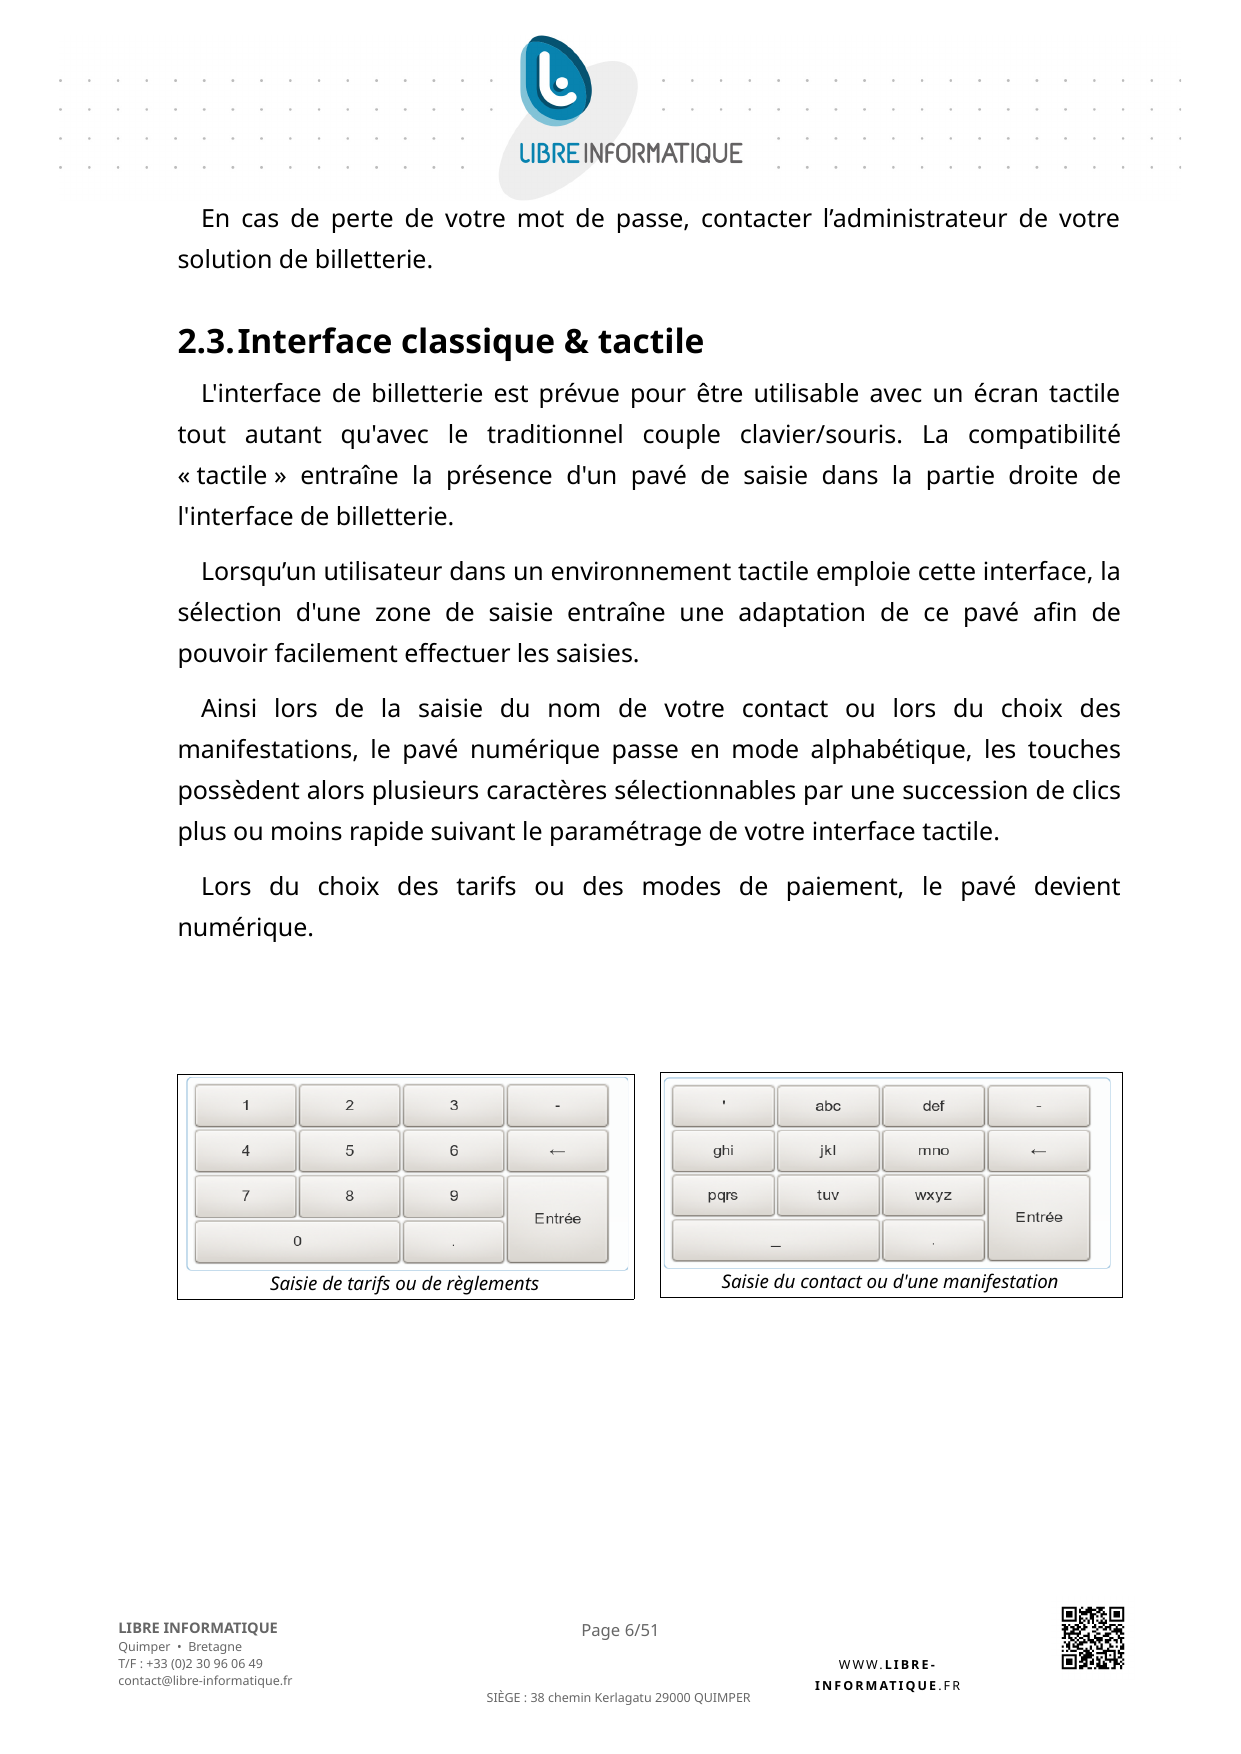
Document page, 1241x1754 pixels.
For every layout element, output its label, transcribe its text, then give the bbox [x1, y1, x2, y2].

text Saisie de tarifs ou de règlements [180, 1271, 631, 1296]
picture [540, 52, 576, 106]
picture [186, 1077, 629, 1271]
picture [557, 78, 567, 88]
text En cas de perte de votre mot de passe, contacter l’administrateur de votre solution de billetterie. [177, 201, 1122, 276]
text Lorsqu’un utilisateur dans un environnement tactile emploie cette interface, la sélection d'une zone de saisie entraîne une adaptation de ce pavé afin de pouvoir facilement effectuer les saisies. [177, 554, 1122, 670]
text Ainsi lors de la saisie du nom de votre contact ou lors du choix des manifestations, le pavé numérique passe en mode alphabétique, les touches possèdent alors plusieurs caractères sélectionnables par une succession de clics plus ou moins rapide suivant le paramétrage de votre interface tactile. [177, 691, 1122, 848]
subtitle Interface classique & tactile [177, 318, 1122, 364]
text Saisie du contact ou d'une manifestation [663, 1269, 1119, 1294]
picture [663, 1077, 1111, 1269]
text Lors du choix des tarifs ou des modes de paiement, le pavé devient numérique. [177, 869, 1122, 944]
text L'interface de billetterie est prévue pour être utilisable avec un écran tactile tout autant qu'avec le traditionnel couple clavier/souris. La compatibilité « tactile » entraîne la présence d'un pavé de saisie dans la partie droite de l'interface de billetterie. [177, 376, 1122, 533]
picture [59, 35, 1182, 201]
picture [1051, 1596, 1135, 1680]
